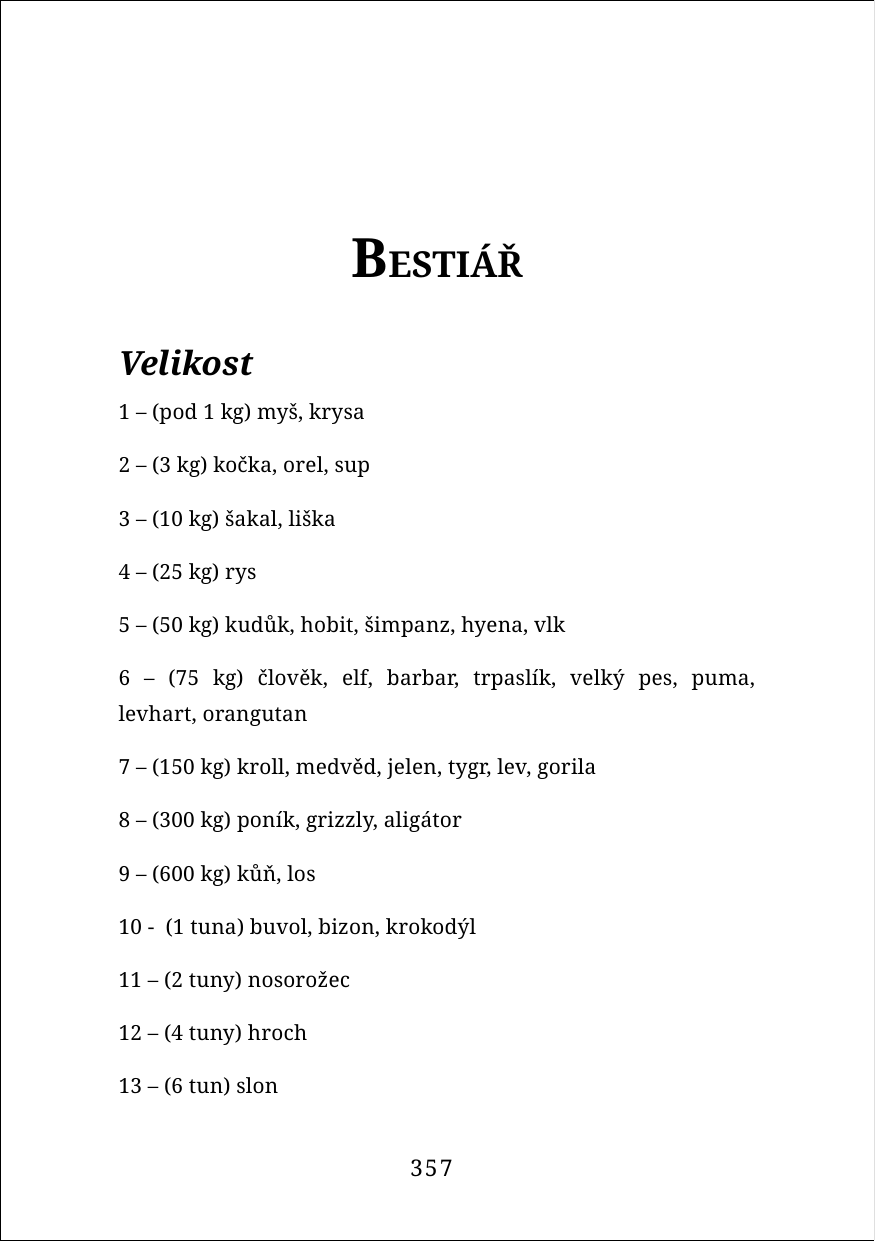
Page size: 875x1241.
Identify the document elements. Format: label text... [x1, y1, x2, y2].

text 10 - (1 tuna) buvol, bizon, krokodýl [118, 912, 756, 940]
text 3 – (10 kg) šakal, liška [118, 504, 756, 532]
subtitle Bestiář [118, 219, 756, 293]
subtitle Velikost [118, 340, 756, 386]
text 11 – (2 tuny) nosorožec [118, 965, 756, 993]
text 9 – (600 kg) kůň, los [118, 859, 756, 887]
text 12 – (4 tuny) hroch [118, 1018, 756, 1047]
text 8 – (300 kg) poník, grizzly, aligátor [118, 805, 756, 834]
text 2 – (3 kg) kočka, orel, sup [118, 451, 756, 479]
text 6 – (75 kg) člověk, elf, barbar, trpaslík, velký pes, puma, levhart, orangutan [118, 663, 756, 727]
text 1 – (pod 1 kg) myš, krysa [118, 397, 756, 426]
text 13 – (6 tun) slon [118, 1072, 756, 1100]
text 5 – (50 kg) kudůk, hobit, šimpanz, hyena, vlk [118, 610, 756, 639]
text 7 – (150 kg) kroll, medvěd, jelen, tygr, lev, gorila [118, 752, 756, 781]
text 4 – (25 kg) rys [118, 557, 756, 585]
